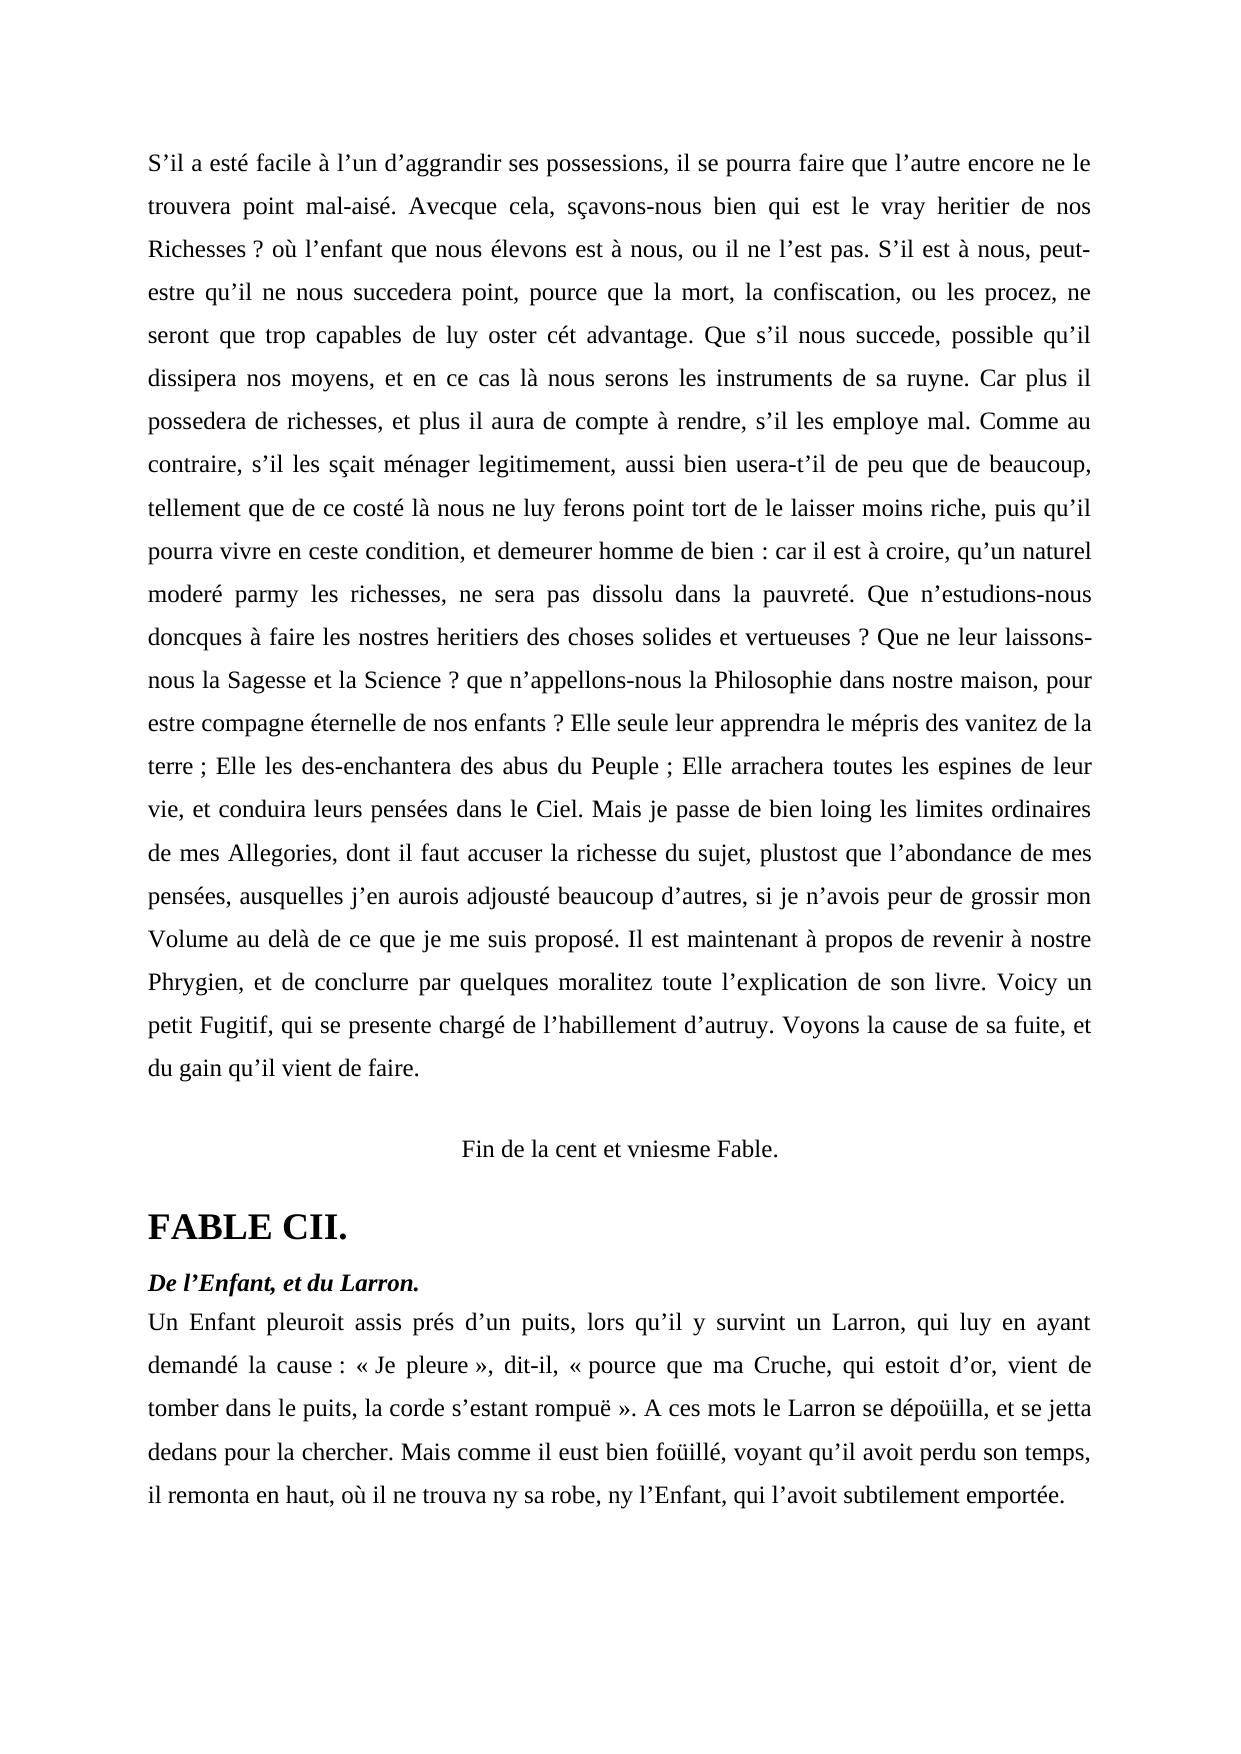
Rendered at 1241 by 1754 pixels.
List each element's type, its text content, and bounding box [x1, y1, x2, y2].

subtitle FABLE CII. [148, 1204, 1093, 1247]
text Fin de la cent et vniesme Fable. [148, 1134, 1093, 1163]
text Un Enfant pleuroit assis prés d’un puits, lors qu’il y survint un Larron, qui luy en ayant demandé la cause : « Je pleure », dit-il, « pource que ma Cruche, qui estoit d’or, vient de tomber dans le puits, la corde s’estant rompuë ». A ces mots le Larron se dépoüilla, et se jetta dedans pour la chercher. Mais comme il eust bien foüillé, voyant qu’il avoit perdu son temps, il remonta en haut, où il ne trouva ny sa robe, ny l’Enfant, qui l’avoit subtilement emportée. [148, 1307, 1093, 1508]
text S’il a esté facile à l’un d’aggrandir ses possessions, il se pourra faire que l’autre encore ne le trouvera point mal-aisé. Avecque cela, sçavons-nous bien qui est le vray heritier de nos Richesses ? où l’enfant que nous élevons est à nous, ou il ne l’est pas. S’il est à nous, peut-estre qu’il ne nous succedera point, pource que la mort, la confiscation, ou les procez, ne seront que trop capables de luy oster cét advantage. Que s’il nous succede, possible qu’il dissipera nos moyens, et en ce cas là nous serons les instruments de sa ruyne. Car plus il possedera de richesses, et plus il aura de compte à rendre, s’il les employe mal. Comme au contraire, s’il les sçait ménager legitimement, aussi bien usera-t’il de peu que de beaucoup, tellement que de ce costé là nous ne luy ferons point tort de le laisser moins riche, puis qu’il pourra vivre en ceste condition, et demeurer homme de bien : car il est à croire, qu’un naturel moderé parmy les richesses, ne sera pas dissolu dans la pauvreté. Que n’estudions-nous doncques à faire les nostres heritiers des choses solides et vertueuses ? Que ne leur laissons-nous la Sagesse et la Science ? que n’appellons-nous la Philosophie dans nostre maison, pour estre compagne éternelle de nos enfants ? Elle seule leur apprendra le mépris des vanitez de la terre ; Elle les des-enchantera des abus du Peuple ; Elle arrachera toutes les espines de leur vie, et conduira leurs pensées dans le Ciel. Mais je passe de bien loing les limites ordinaires de mes Allegories, dont il faut accuser la richesse du sujet, plustost que l’abondance de mes pensées, ausquelles j’en aurois adjousté beaucoup d’autres, si je n’avois peur de grossir mon Volume au delà de ce que je me suis proposé. Il est maintenant à propos de revenir à nostre Phrygien, et de conclurre par quelques moralitez toute l’explication de son livre. Voicy un petit Fugitif, qui se presente chargé de l’habillement d’autruy. Voyons la cause de sa fuite, et du gain qu’il vient de faire. [148, 148, 1093, 1082]
text De l’Enfant, et du Larron. [148, 1268, 1093, 1297]
